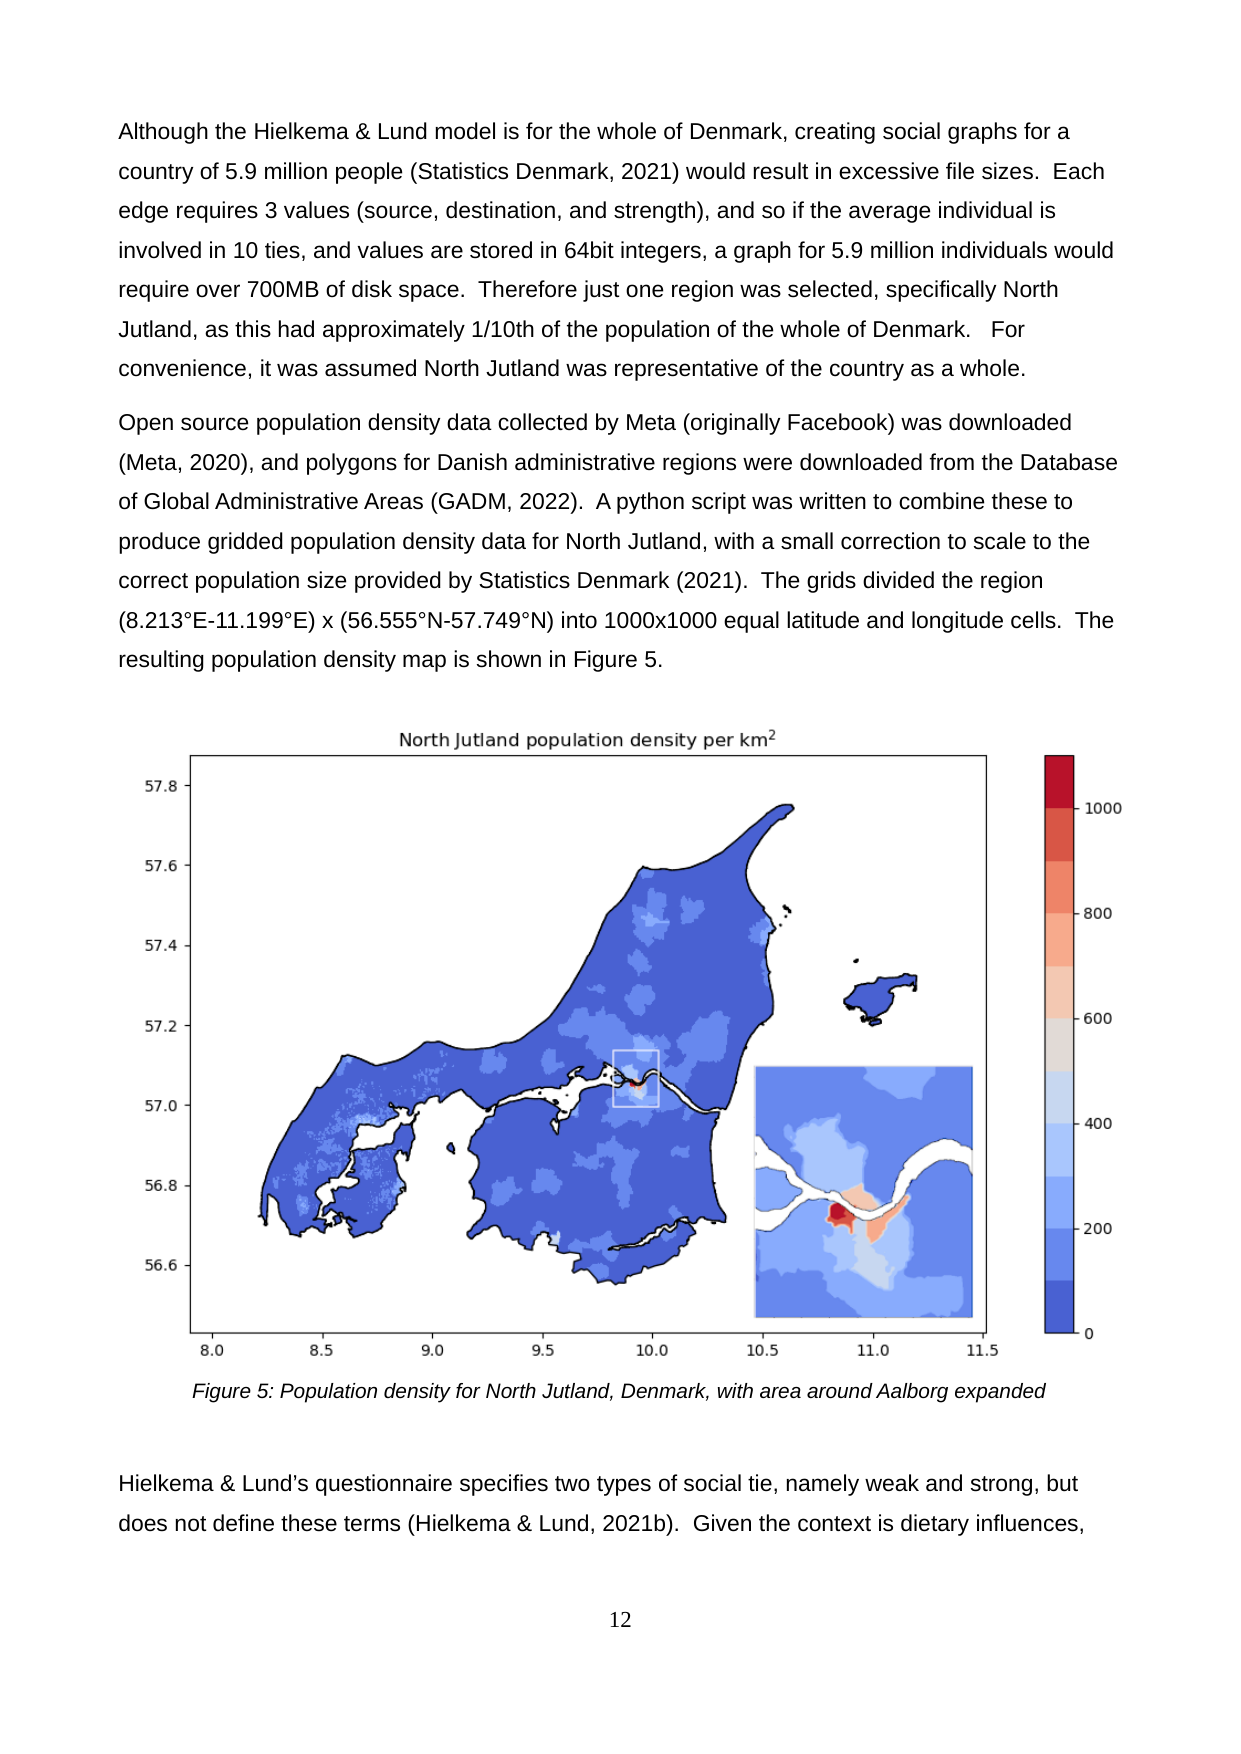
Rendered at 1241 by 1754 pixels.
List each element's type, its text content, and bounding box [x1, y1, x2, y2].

picture [118, 712, 1123, 1379]
text Although the Hielkema & Lund model is for the whole of Denmark, creating social graphs for a country of 5.9 million people (Statistics Denmark, 2021) would result in excessive file sizes. Each edge requires 3 values (source, destination, and strength), and so if the average individual is involved in 10 ties, and values are stored in 64bit integers, a graph for 5.9 million individuals would require over 700MB of disk space. Therefore just one region was selected, specifically North Jutland, as this had approximately 1/10th of the population of the whole of Denmark. For convenience, it was assumed North Jutland was representative of the country as a whole. [118, 118, 1122, 381]
text Figure 5: Population density for North Jutland, Denmark, with area around Aalborg expanded [118, 1379, 1122, 1403]
text Hielkema & Lund’s questionnaire specifies two types of social tie, namely weak and strong, but does not define these terms (Hielkema & Lund, 2021b). Given the context is dietary influences, [118, 1470, 1122, 1536]
text Open source population density data collected by Meta (originally Facebook) was downloaded (Meta, 2020), and polygons for Danish administrative regions were downloaded from the Database of Global Administrative Areas (GADM, 2022). A python script was written to combine these to produce gridded population density data for North Jutland, with a small correction to scale to the correct population size provided by Statistics Denmark (2021). The grids divided the region (8.213°E-11.199°E) x (56.555°N-57.749°N) into 1000x1000 equal latitude and longitude cells. The resulting population density map is shown in Figure 5. [118, 409, 1122, 672]
